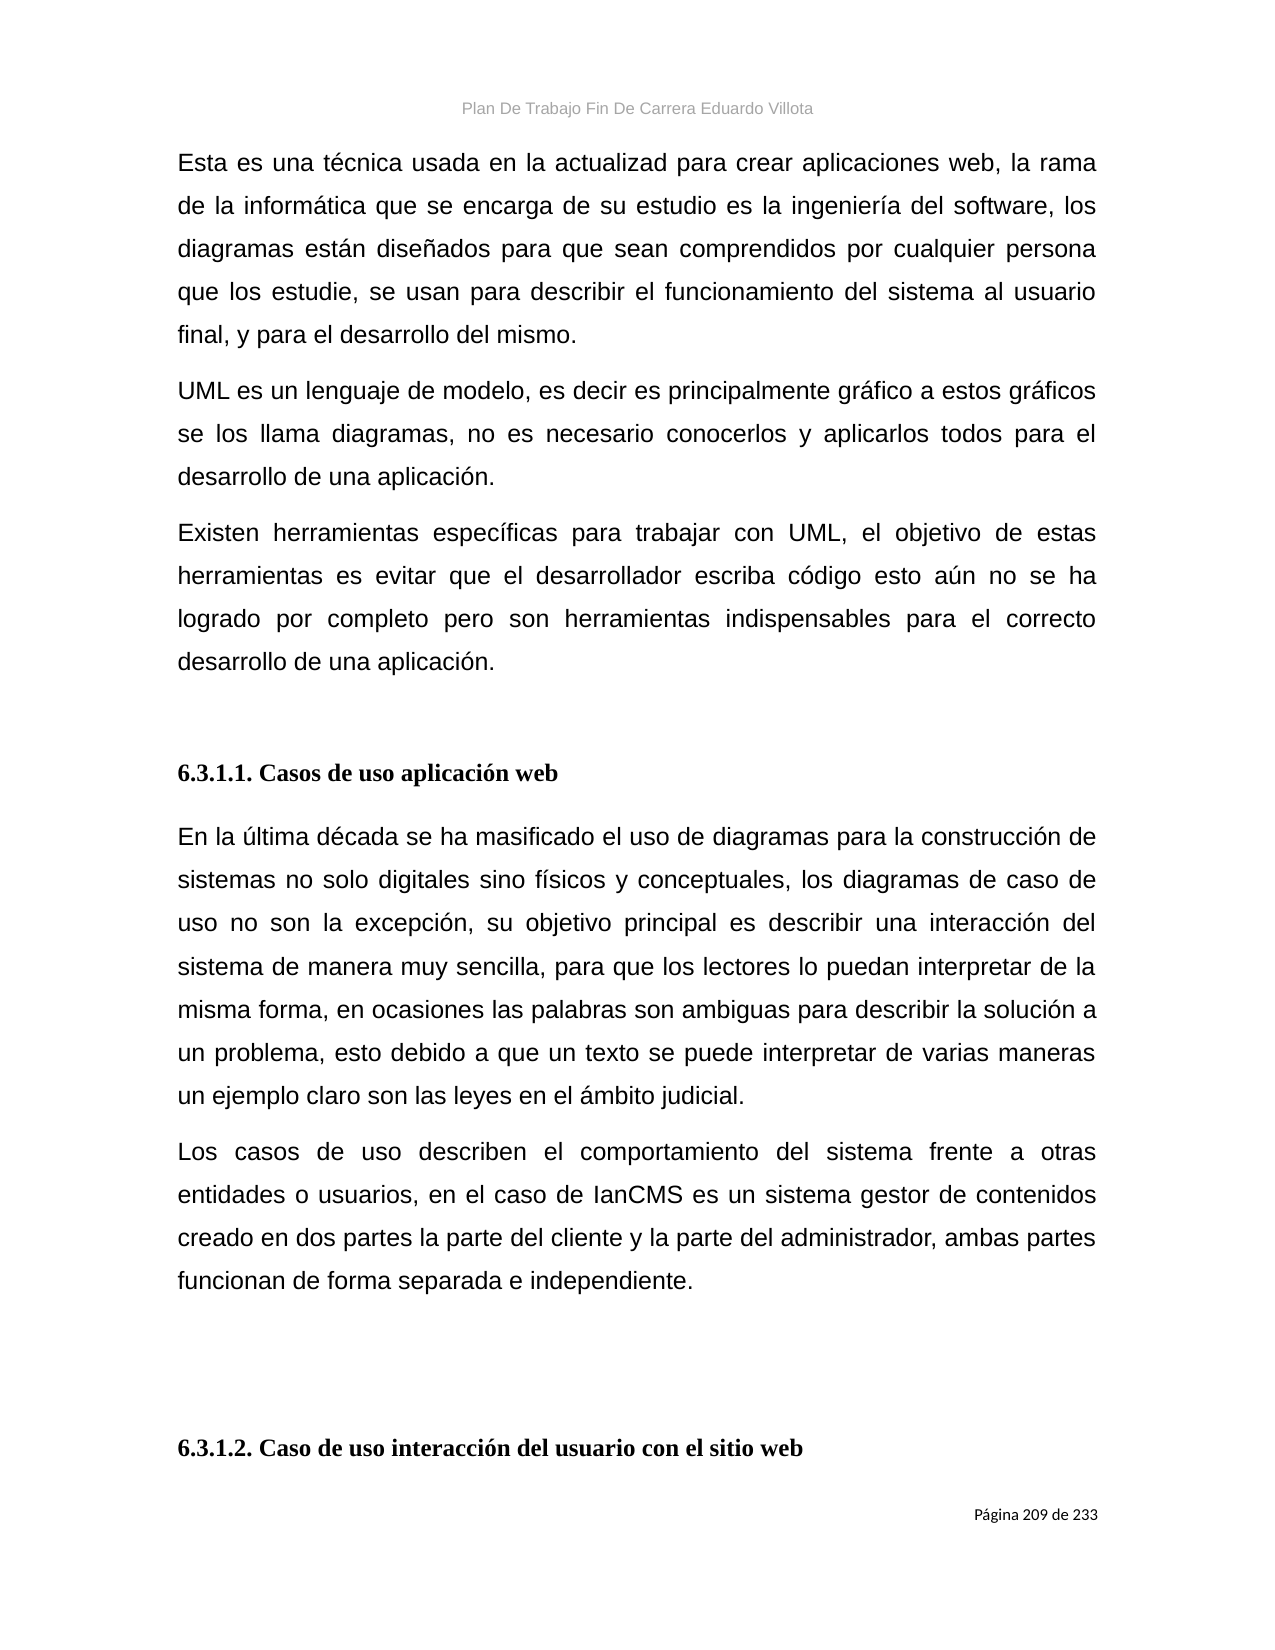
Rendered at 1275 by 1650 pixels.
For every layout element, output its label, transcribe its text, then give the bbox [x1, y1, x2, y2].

text Esta es una técnica usada en la actualizad para crear aplicaciones web, la rama de la informática que se encarga de su estudio es la ingeniería del software, los diagramas están diseñados para que sean comprendidos por cualquier persona que los estudie, se usan para describir el funcionamiento del sistema al usuario final, y para el desarrollo del mismo. [177, 148, 1098, 349]
text Existen herramientas específicas para trabajar con UML, el objetivo de estas herramientas es evitar que el desarrollador escriba código esto aún no se ha logrado por completo pero son herramientas indispensables para el correcto desarrollo de una aplicación. [177, 518, 1098, 676]
text 6.3.1.2. Caso de uso interacción del usuario con el sitio web [177, 1433, 1098, 1462]
text UML es un lenguaje de modelo, es decir es principalmente gráfico a estos gráficos se los llama diagramas, no es necesario conocerlos y aplicarlos todos para el desarrollo de una aplicación. [177, 376, 1098, 491]
text En la última década se ha masificado el uso de diagramas para la construcción de sistemas no solo digitales sino físicos y conceptuales, los diagramas de caso de uso no son la excepción, su objetivo principal es describir una interacción del sistema de manera muy sencilla, para que los lectores lo puedan interpretar de la misma forma, en ocasiones las palabras son ambiguas para describir la solución a un problema, esto debido a que un texto se puede interpretar de varias maneras un ejemplo claro son las leyes en el ámbito judicial. [177, 822, 1098, 1110]
text 6.3.1.1. Casos de uso aplicación web [177, 758, 1098, 787]
text Los casos de uso describen el comportamiento del sistema frente a otras entidades o usuarios, en el caso de IanCMS es un sistema gestor de contenidos creado en dos partes la parte del cliente y la parte del administrador, ambas partes funcionan de forma separada e independiente. [177, 1137, 1098, 1295]
